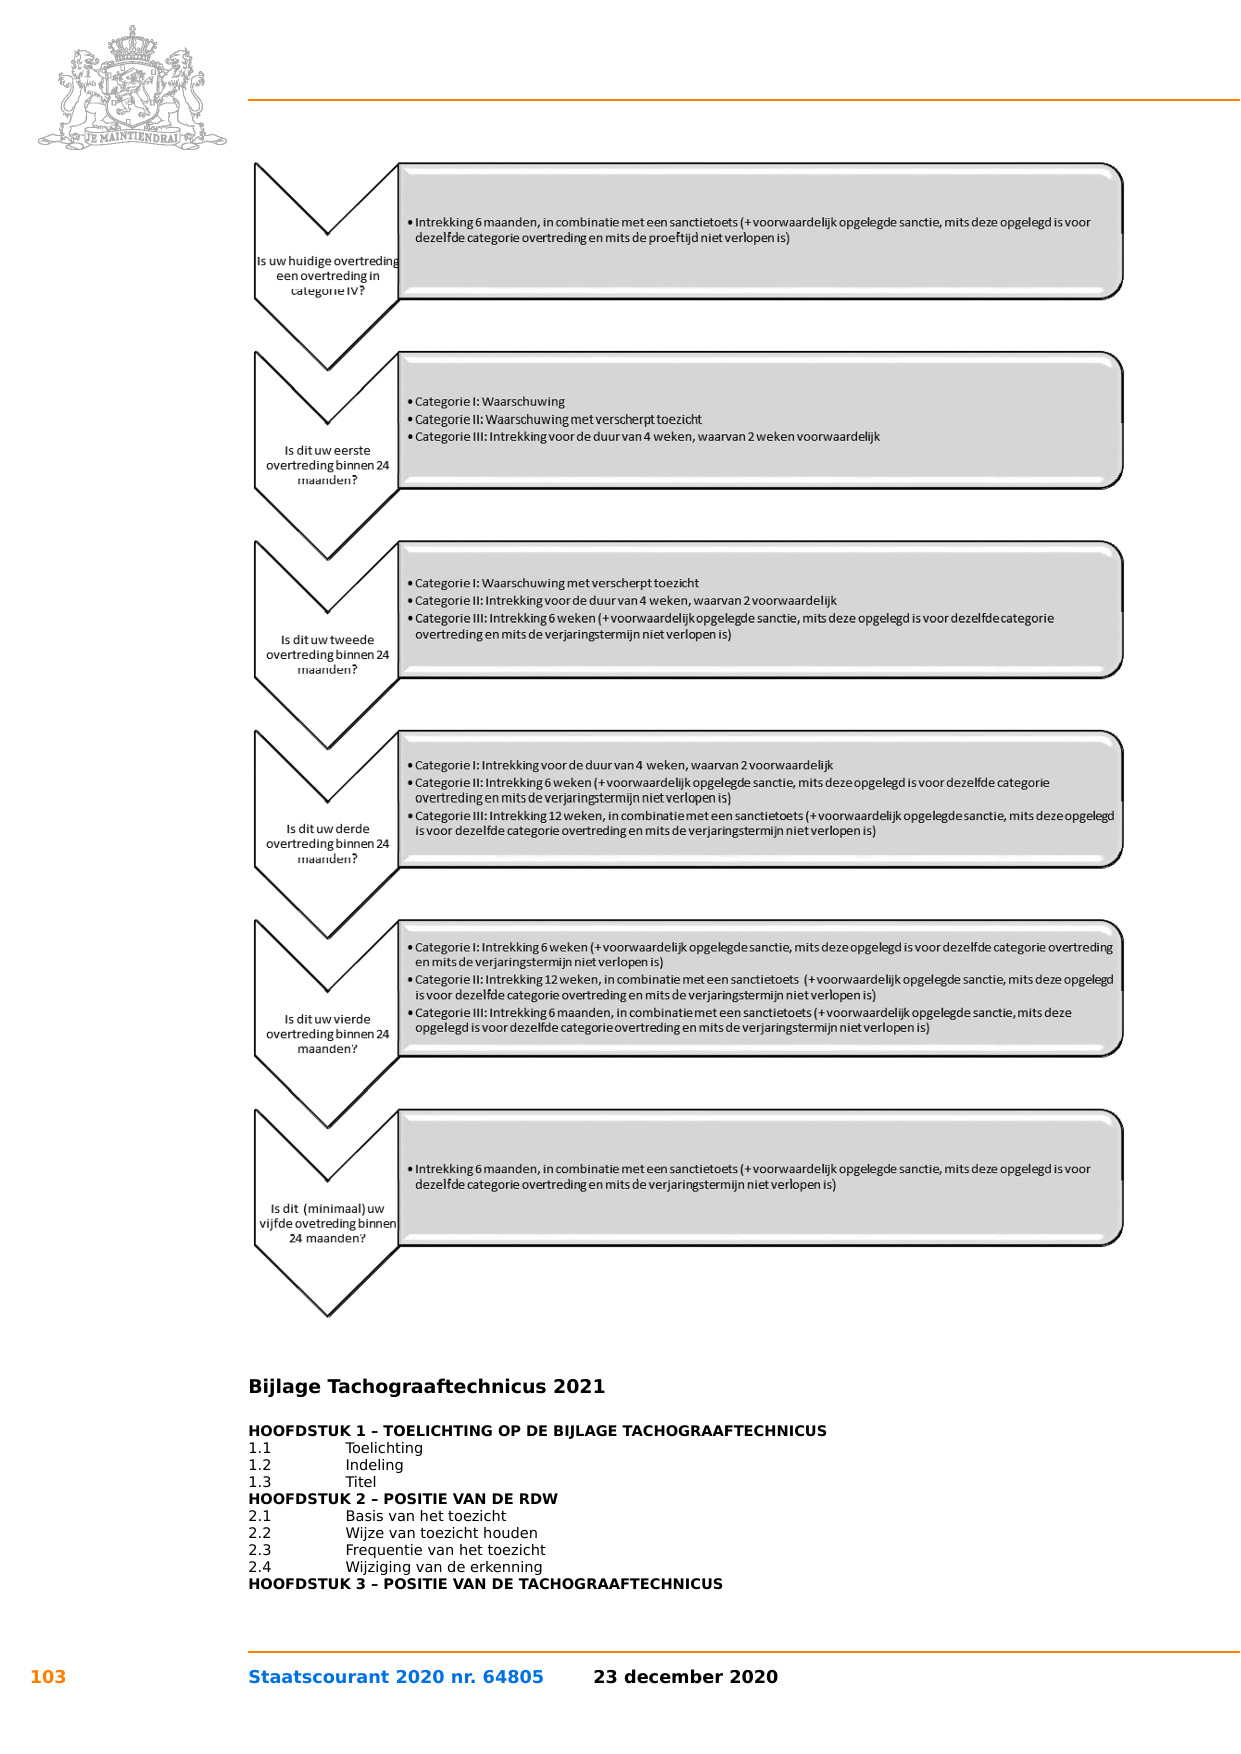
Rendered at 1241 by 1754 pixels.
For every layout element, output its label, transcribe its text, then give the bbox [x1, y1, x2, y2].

table_cell Toelichting [340, 1440, 1163, 1457]
table_cell 1.3 [248, 1474, 339, 1491]
table_cell Titel [340, 1474, 1163, 1491]
table_header HOOFDSTUK 1 – TOELICHTING OP DE BIJLAGE TACHOGRAAFTECHNICUS [248, 1423, 1163, 1440]
table_cell HOOFDSTUK 2 – POSITIE VAN DE RDW [248, 1491, 1163, 1508]
table_cell HOOFDSTUK 3 – POSITIE VAN DE TACHOGRAAFTECHNICUS [248, 1576, 1163, 1593]
table_cell 2.2 [248, 1525, 339, 1542]
table_cell Indeling [340, 1457, 1163, 1474]
subtitle Bijlage Tachograaftechnicus 2021 [248, 1376, 1163, 1398]
table_cell Wijziging van de erkenning [340, 1559, 1163, 1576]
table_cell 2.3 [248, 1542, 339, 1559]
table_cell 1.2 [248, 1457, 339, 1474]
table_cell Basis van het toezicht [340, 1508, 1163, 1525]
picture [248, 155, 1134, 1325]
table_cell Wijze van toezicht houden [340, 1525, 1163, 1542]
table_cell 1.1 [248, 1440, 339, 1457]
table_cell 2.4 [248, 1559, 339, 1576]
table_cell 2.1 [248, 1508, 339, 1525]
picture [38, 25, 227, 150]
table_cell Frequentie van het toezicht [340, 1542, 1163, 1559]
